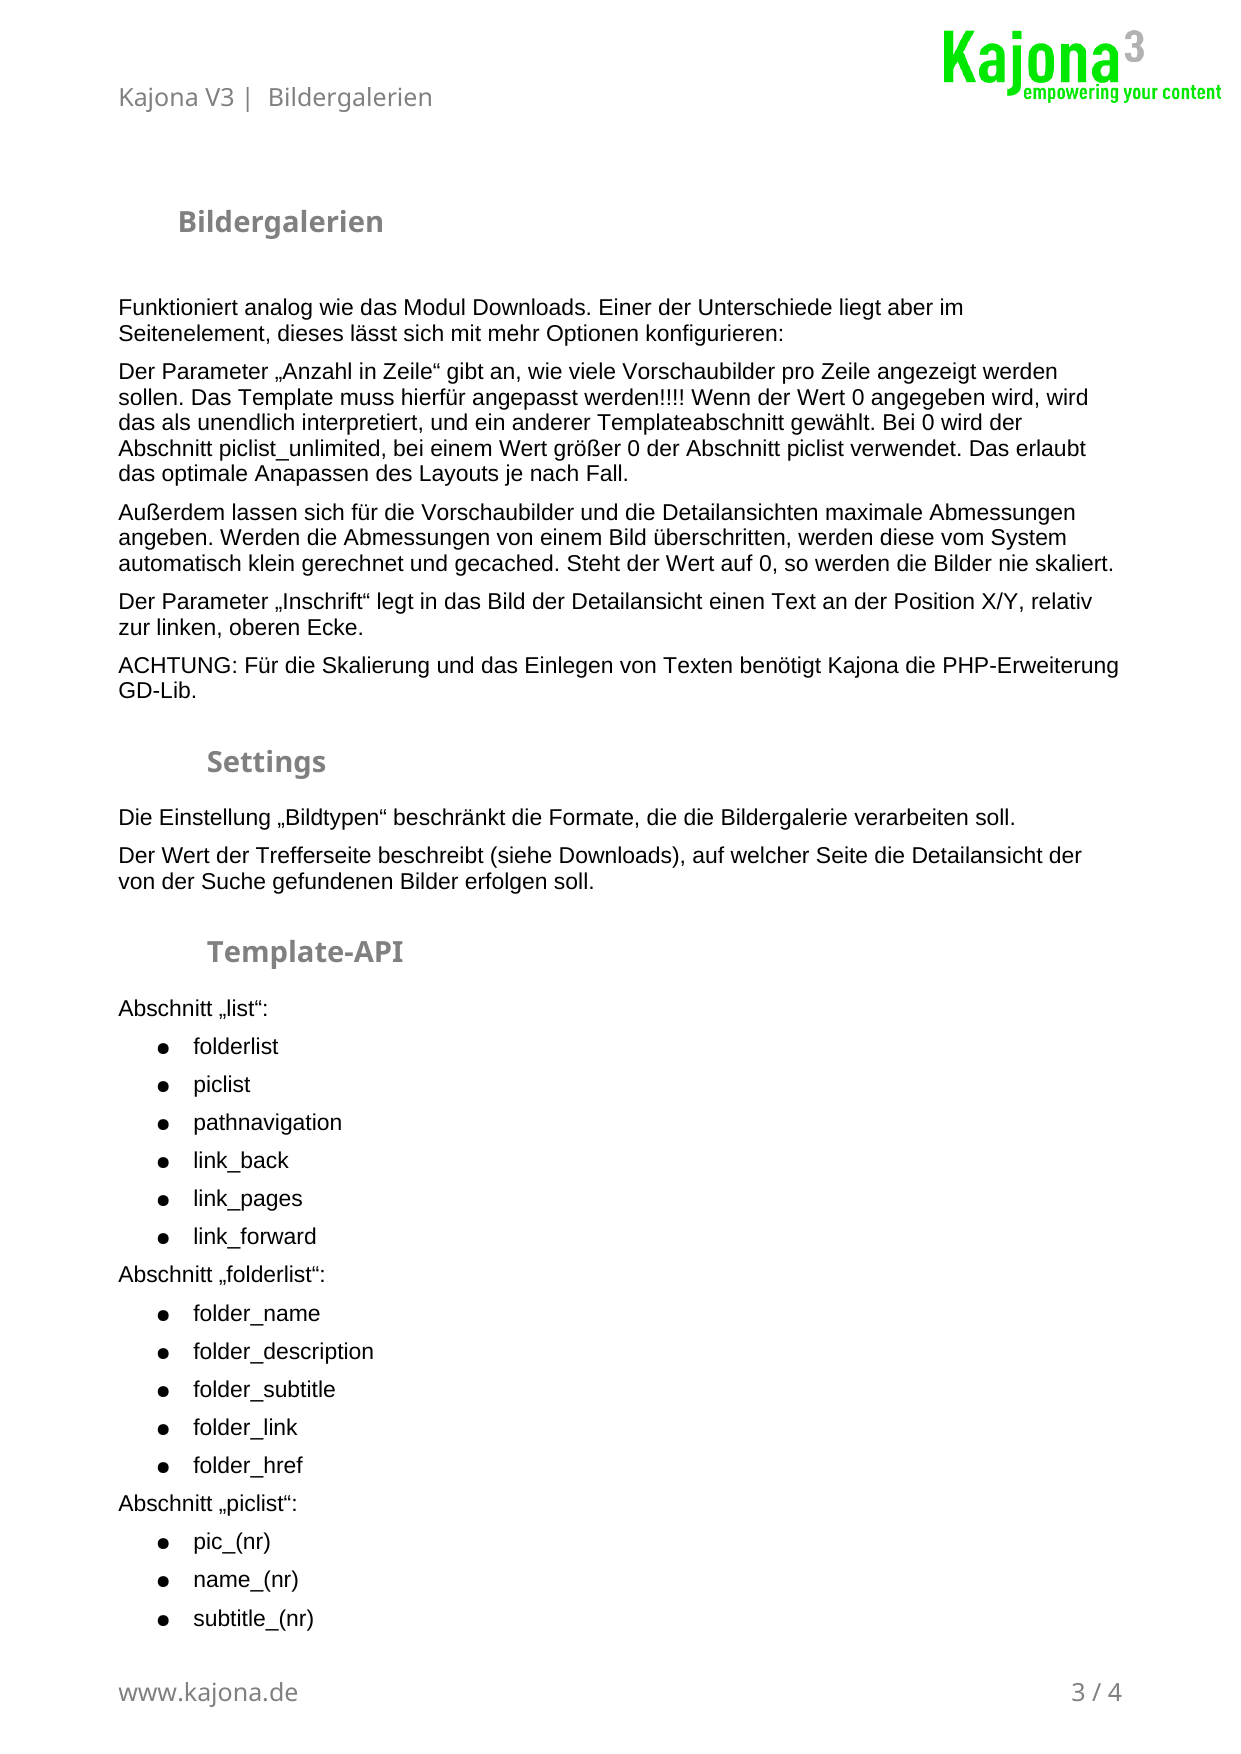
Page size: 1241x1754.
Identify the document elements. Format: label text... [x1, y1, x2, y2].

list folder_name [156, 1300, 1122, 1326]
subtitle Settings [118, 741, 1122, 781]
text ACHTUNG: Für die Skalierung und das Einlegen von Texten benötigt Kajona die PHP-Erweiterung GD-Lib. [118, 652, 1122, 703]
list folder_href [156, 1453, 1122, 1478]
text Der Wert der Trefferseite beschreibt (siehe Downloads), auf welcher Seite die Detailansicht der von der Suche gefundenen Bilder erfolgen soll. [118, 843, 1122, 894]
text Abschnitt „folderlist“: [118, 1262, 1122, 1288]
text Die Einstellung „Bildtypen“ beschränkt die Formate, die die Bildergalerie verarbeiten soll. [118, 805, 1122, 830]
text Außerdem lassen sich für die Vorschaubilder und die Detailansichten maximale Abmessungen angeben. Werden die Abmessungen von einem Bild überschritten, werden diese vom System automatisch klein gerechnet und gecached. Steht der Wert auf 0, so werden die Bilder nie skaliert. [118, 499, 1122, 576]
list link_forward [156, 1224, 1122, 1249]
list name_(nr) [156, 1567, 1122, 1593]
text Der Parameter „Inschrift“ legt in das Bild der Detailansicht einen Text an der Position X/Y, relativ zur linken, oberen Ecke. [118, 588, 1122, 640]
subtitle Bildergalerien [118, 201, 1122, 241]
list folder_link [156, 1414, 1122, 1440]
list folder_description [156, 1338, 1122, 1364]
list folder_subtitle [156, 1376, 1122, 1402]
list link_back [156, 1148, 1122, 1173]
list link_pages [156, 1186, 1122, 1211]
text Abschnitt „list“: [118, 995, 1122, 1021]
list subtitle_(nr) [156, 1605, 1122, 1631]
subtitle Template-API [118, 931, 1122, 971]
text Der Parameter „Anzahl in Zeile“ gibt an, wie viele Vorschaubilder pro Zeile angezeigt werden sollen. Das Template muss hierfür angepasst werden!!!! Wenn der Wert 0 angegeben wird, wird das als unendlich interpretiert, und ein anderer Templateabschnitt gewählt. Bei 0 wird der Abschnitt piclist_unlimited, bei einem Wert größer 0 der Abschnitt piclist verwendet. Das erlaubt das optimale Anapassen des Layouts je nach Fall. [118, 358, 1122, 487]
picture [944, 30, 1221, 103]
list pic_(nr) [156, 1529, 1122, 1554]
list piclist [156, 1071, 1122, 1097]
text Abschnitt „piclist“: [118, 1491, 1122, 1516]
list pathnavigation [156, 1109, 1122, 1135]
text Funktioniert analog wie das Modul Downloads. Einer der Unterschiede liegt aber im Seitenelement, dieses lässt sich mit mehr Optionen konfigurieren: [118, 295, 1122, 346]
list folderlist [156, 1033, 1122, 1059]
